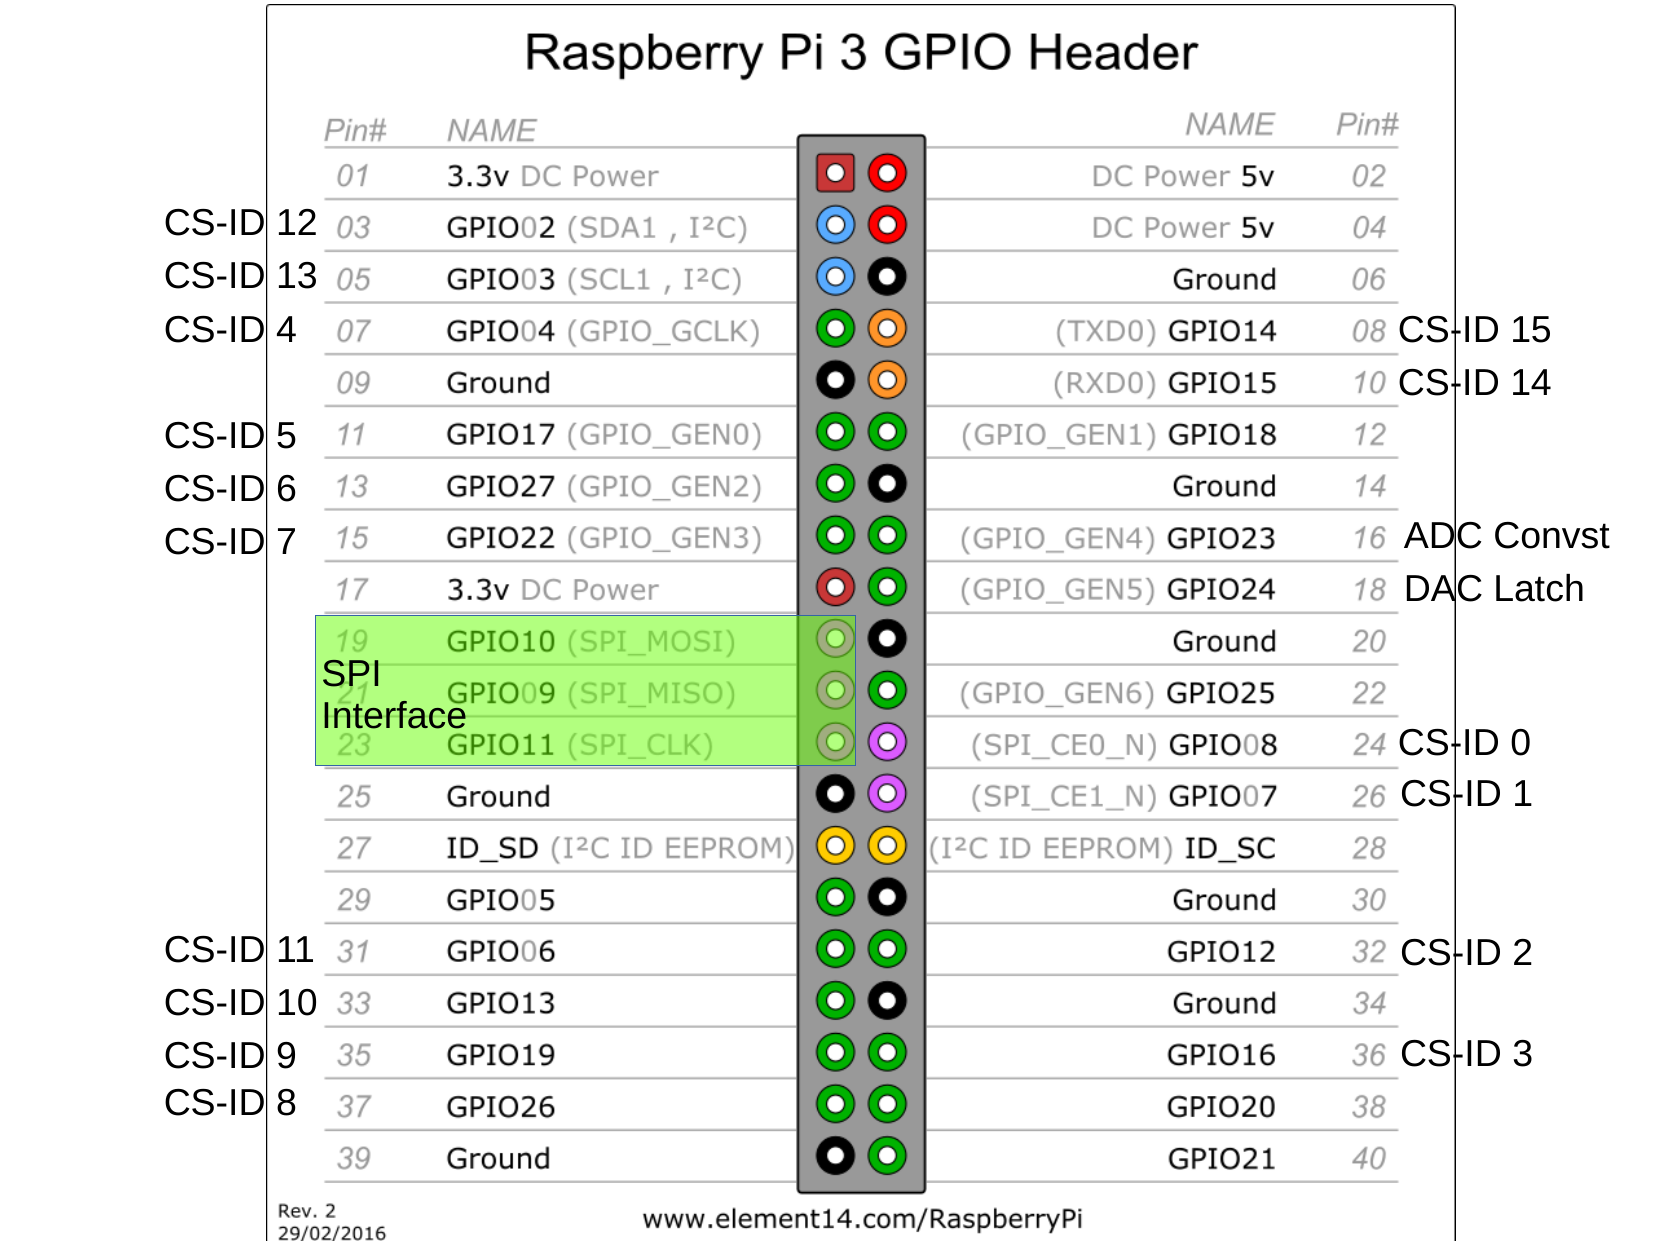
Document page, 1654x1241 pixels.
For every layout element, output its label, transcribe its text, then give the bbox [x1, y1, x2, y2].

text_box CS-ID 13 [148, 252, 333, 305]
text_box CS-ID 7 [148, 513, 312, 571]
text_box CS-ID 10 [148, 978, 333, 1031]
text_box CS-ID 1 [1385, 765, 1549, 822]
picture [266, 4, 1456, 1241]
text_box CS-ID 12 [148, 194, 333, 252]
text_box CS-ID 4 [148, 305, 312, 358]
text_box CS-ID 6 [148, 460, 312, 513]
text_box CS-ID 2 [1385, 924, 1549, 982]
text_box CS-ID 5 [148, 407, 312, 460]
text_box CS-ID 0 [1383, 714, 1547, 771]
text_box CS-ID 14 [1383, 358, 1567, 411]
text_box SPI Interface [306, 645, 517, 744]
text_box CS-ID 8 [148, 1084, 312, 1132]
text_box CS-ID 15 [1383, 300, 1567, 358]
text_box DAC Latch [1389, 565, 1600, 618]
text_box ADC Convst [1389, 507, 1625, 565]
text_box [315, 615, 856, 766]
text_box CS-ID 9 [148, 1031, 312, 1084]
text_box CS-ID 3 [1385, 1024, 1549, 1082]
text_box CS-ID 11 [148, 920, 333, 978]
